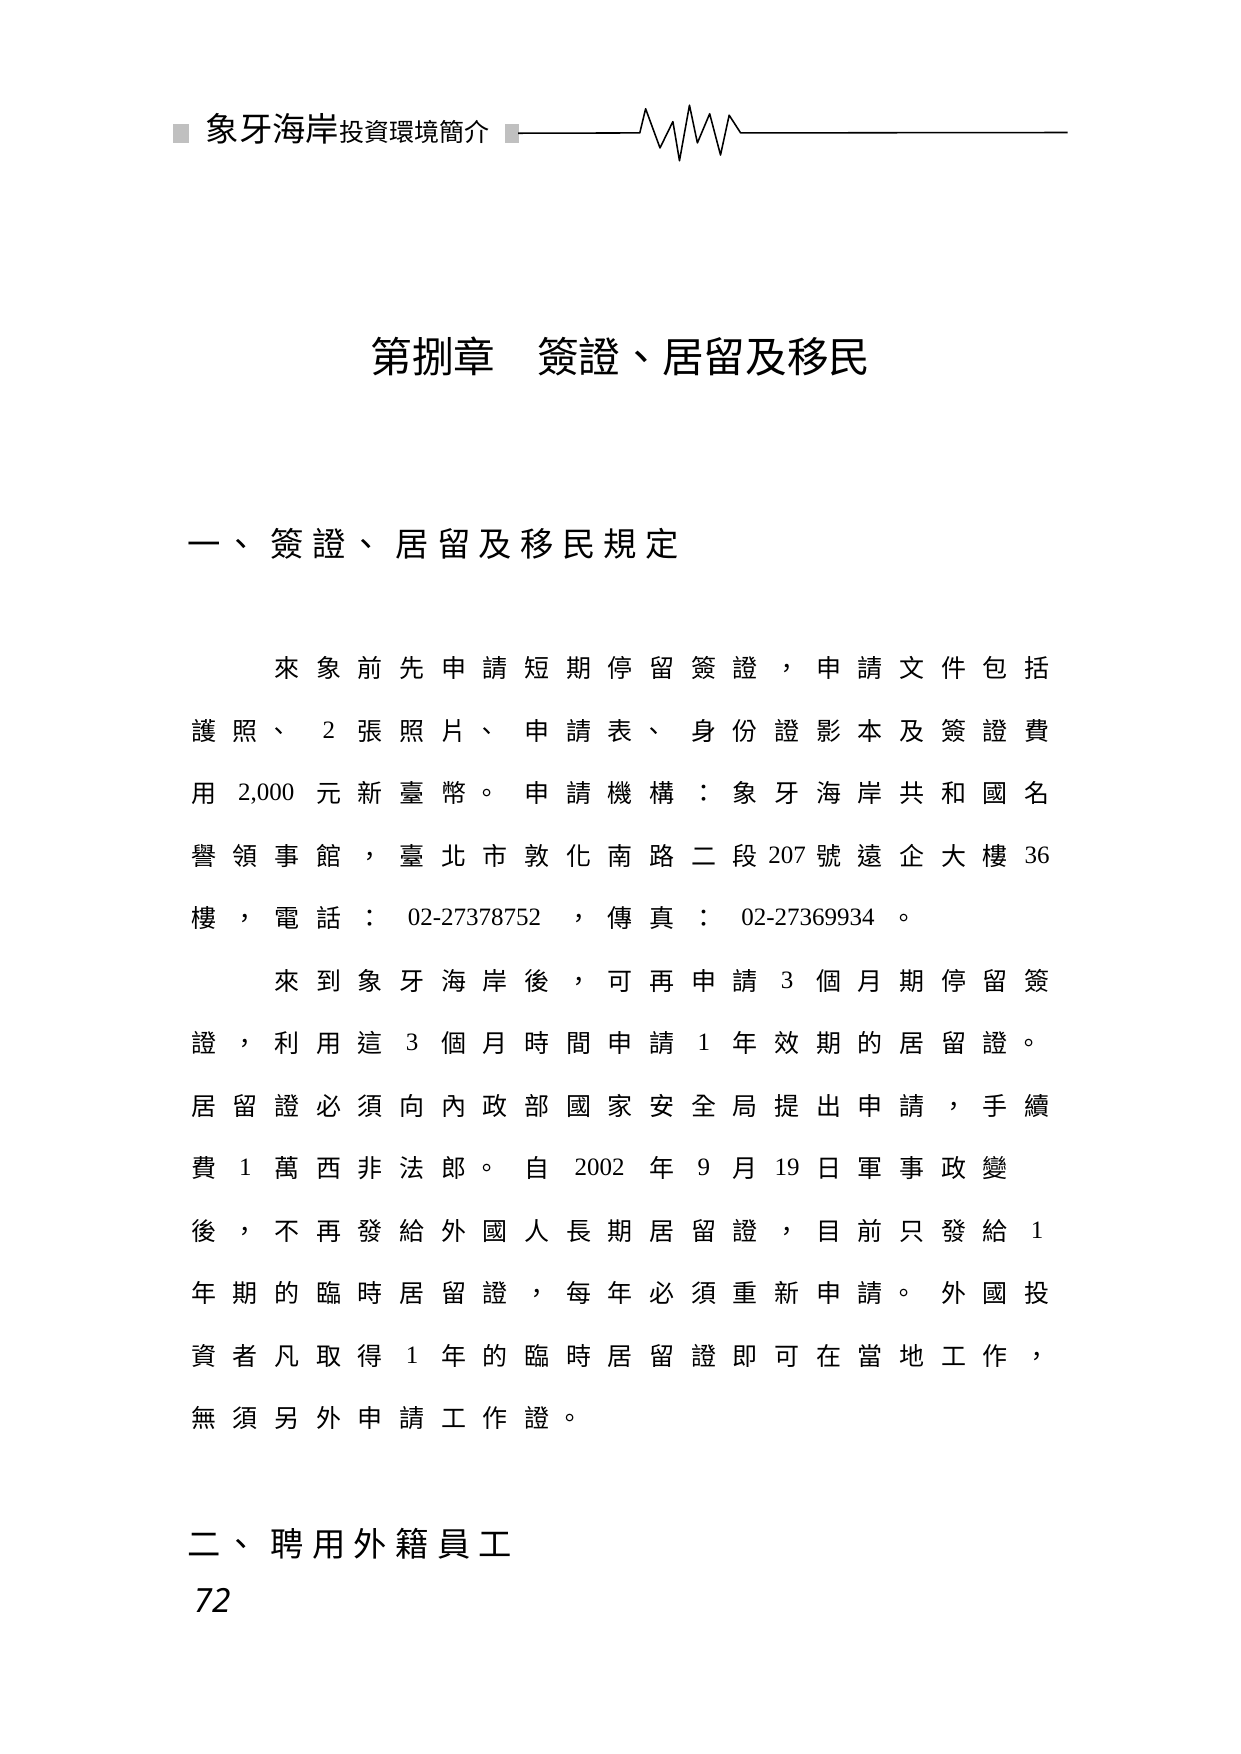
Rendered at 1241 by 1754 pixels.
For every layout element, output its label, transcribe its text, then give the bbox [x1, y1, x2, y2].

text 來象前先申請短期停留簽證，申請文件包括護照、2張照片、申請表、身份證影本及簽證費用2,000元新臺幣。申請機構：象牙海岸共和國名譽領事館，臺北市敦化南路二段207號遠企大樓36樓，電話：02-27378752，傳真：02-27369934。 [183, 625, 1058, 938]
text 來到象牙海岸後，可再申請3個月期停留簽證，利用這3個月時間申請1年效期的居留證。居留證必須向內政部國家安全局提出申請，手續費1萬西非法郎。自2002年9月19日軍事政變後，不再發給外國人長期居留證，目前只發給1年期的臨時居留證，每年必須重新申請。外國投資者凡取得1年的臨時居留證即可在當地工作，無須另外申請工作證。 [183, 938, 1058, 1438]
text 一、簽證、居留及移民規定 [183, 500, 1058, 563]
text 二、聘用外籍員工 [183, 1500, 1058, 1563]
text 第捌章 簽證、居留及移民 [183, 313, 1058, 375]
